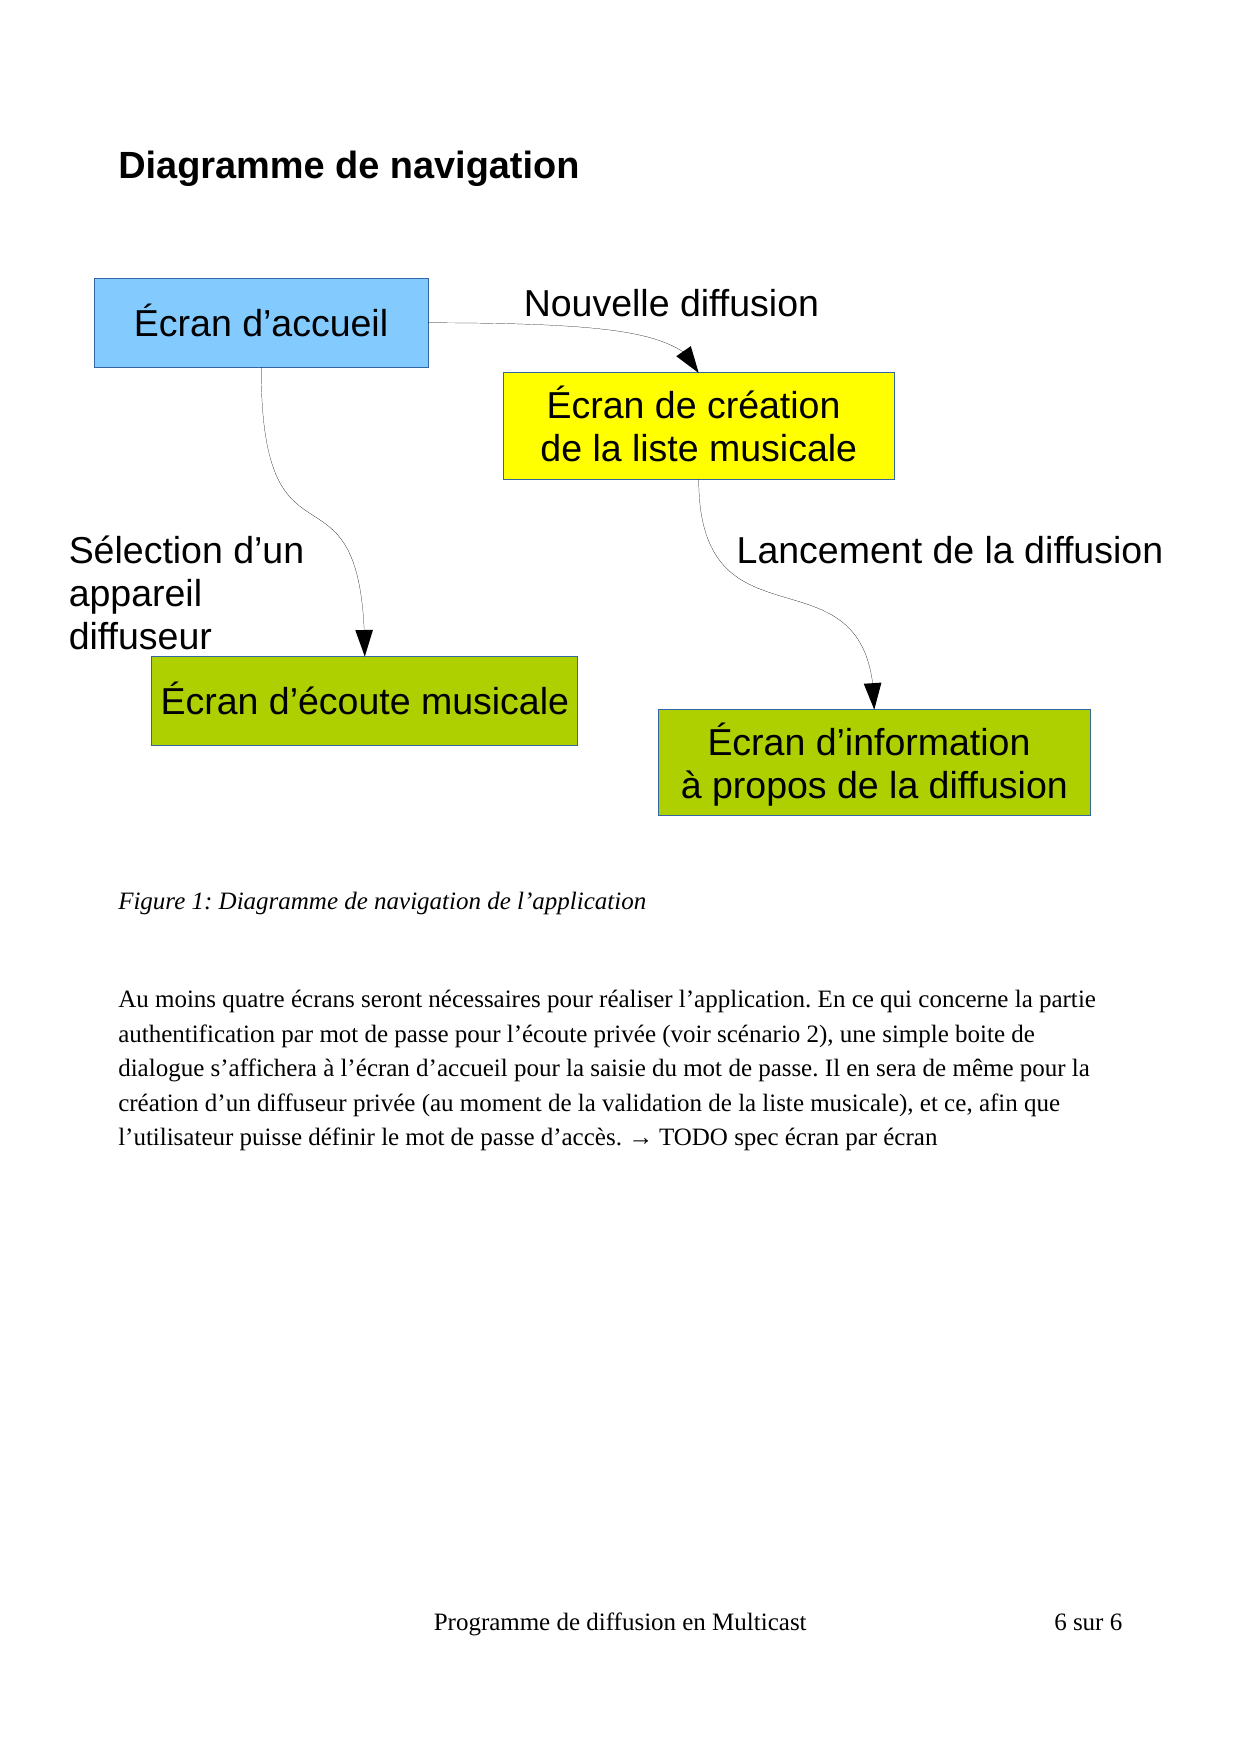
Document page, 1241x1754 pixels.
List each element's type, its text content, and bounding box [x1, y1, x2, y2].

subtitle Diagramme de navigation [118, 143, 1122, 187]
text Au moins quatre écrans seront nécessaires pour réaliser l’application. En ce qui concerne la partie authentification par mot de passe pour l’écoute privée (voir scénario 2), une simple boite de dialogue s’affichera à l’écran d’accueil pour la saisie du mot de passe. Il en sera de même pour la création d’un diffuseur privée (au moment de la validation de la liste musicale), et ce, afin que l’utilisateur puisse définir le mot de passe d’accès. → TODO spec écran par écran [118, 984, 1122, 1151]
text Figure 1: Diagramme de navigation de l’application [118, 886, 1122, 915]
